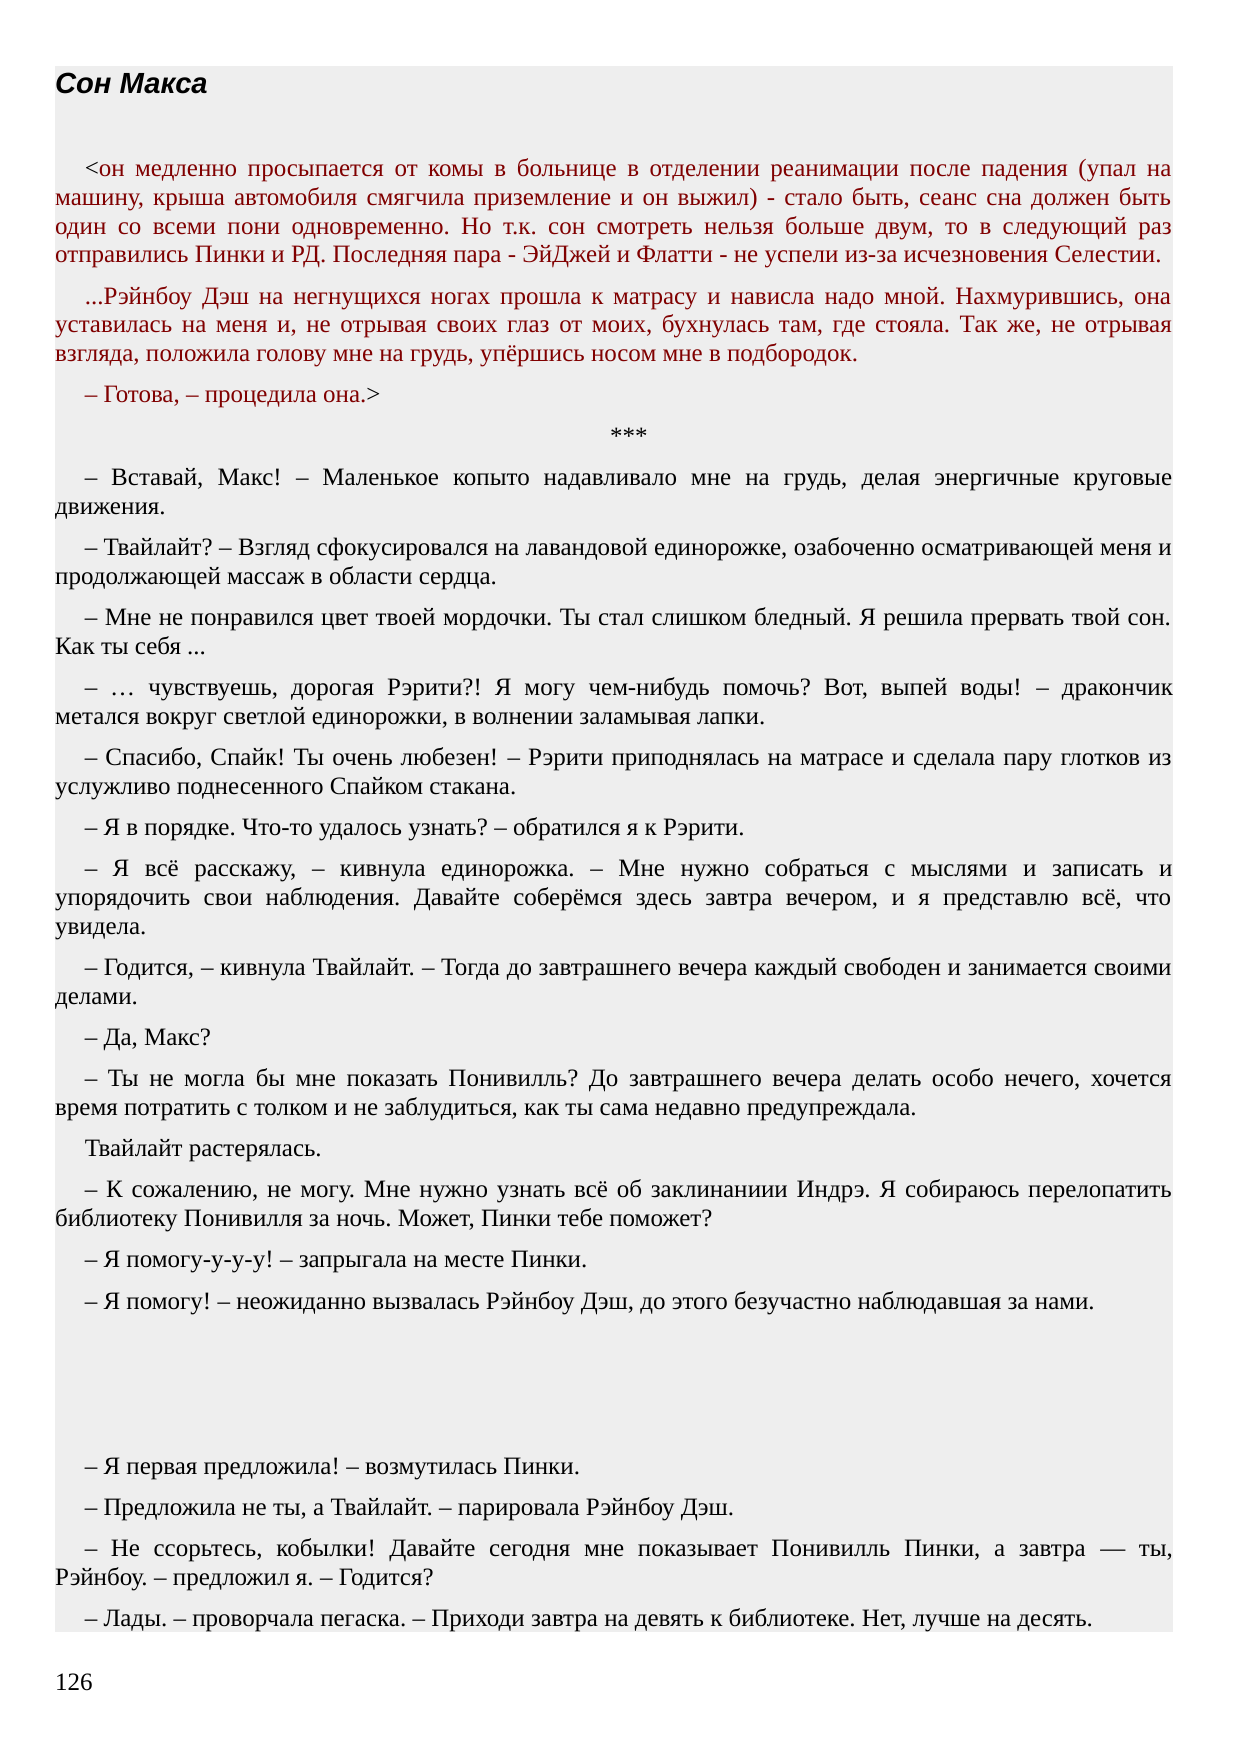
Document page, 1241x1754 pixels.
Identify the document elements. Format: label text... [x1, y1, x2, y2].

text – … чувствуешь, дорогая Рэрити?! Я могу чем-нибудь помочь? Вот, выпей воды! – дракончик метался вокруг светлой единорожки, в волнении заламывая лапки. [55, 672, 1173, 729]
text – Я помогу-у-у-у! – запрыгала на месте Пинки. [55, 1244, 1173, 1273]
text – Вставай, Макс! – Маленькое копыто надавливало мне на грудь, делая энергичные круговые движения. [55, 462, 1173, 519]
text – Готова, – процедила она.> [55, 379, 1173, 408]
text – К сожалению, не могу. Мне нужно узнать всё об заклинаниии Индрэ. Я собираюсь перелопатить библиотеку Понивилля за ночь. Может, Пинки тебе поможет? [55, 1174, 1173, 1232]
text – Годится, – кивнула Твайлайт. – Тогда до завтрашнего вечера каждый свободен и занимается своими делами. [55, 952, 1173, 1009]
text – Я в порядке. Что-то удалось узнать? – обратился я к Рэрити. [55, 812, 1173, 841]
text – Я первая предложила! – возмутилась Пинки. [55, 1451, 1173, 1479]
text – Не ссорьтесь, кобылки! Давайте сегодня мне показывает Понивилль Пинки, а завтра — ты, Рэйнбоу. – предложил я. – Годится? [55, 1533, 1173, 1591]
text Твайлайт растерялась. [55, 1133, 1173, 1162]
text *** [55, 421, 1173, 449]
text – Лады. – проворчала пегаска. – Приходи завтра на девять к библиотеке. Нет, лучше на десять. [55, 1603, 1173, 1632]
text – Я всё расскажу, – кивнула единорожка. – Мне нужно собраться с мыслями и записать и упорядочить свои наблюдения. Давайте соберёмся здесь завтра вечером, и я представлю всё, что увидела. [55, 853, 1173, 939]
text ...Рэйнбоу Дэш на негнущихся ногах прошла к матрасу и нависла надо мной. Нахмурившись, она уставилась на меня и, не отрывая своих глаз от моих, бухнулась там, где стояла. Так же, не отрывая взгляда, положила голову мне на грудь, упёршись носом мне в подбородок. [55, 281, 1173, 367]
text – Спасибо, Спайк! Ты очень любезен! – Рэрити приподнялась на матрасе и сделала пару глотков из услужливо поднесенного Спайком стакана. [55, 742, 1173, 799]
text <он медленно просыпается от комы в больнице в отделении реанимации после падения (упал на машину, крыша автомобиля смягчила приземление и он выжил) - стало быть, сеанс сна должен быть один со всеми пони одновременно. Но т.к. сон смотреть нельзя больше двум, то в следующий раз отправились Пинки и РД. Последняя пара - ЭйДжей и Флатти - не успели из-за исчезновения Селестии. [55, 153, 1173, 268]
text – Ты не могла бы мне показать Понивилль? До завтрашнего вечера делать особо нечего, хочется время потратить с толком и не заблудиться, как ты сама недавно предупреждала. [55, 1063, 1173, 1121]
text – Твайлайт? – Взгляд сфокусировался на лавандовой единорожке, озабоченно осматривающей меня и продолжающей массаж в области сердца. [55, 532, 1173, 589]
text – Мне не понравился цвет твоей мордочки. Ты стал слишком бледный. Я решила прервать твой сон. Как ты себя ... [55, 602, 1173, 659]
subtitle Сон Макса [55, 66, 1173, 99]
text – Предложила не ты, а Твайлайт. – парировала Рэйнбоу Дэш. [55, 1492, 1173, 1521]
text – Да, Макс? [55, 1022, 1173, 1051]
text – Я помогу! – неожиданно вызвалась Рэйнбоу Дэш, до этого безучастно наблюдавшая за нами. [55, 1286, 1173, 1314]
